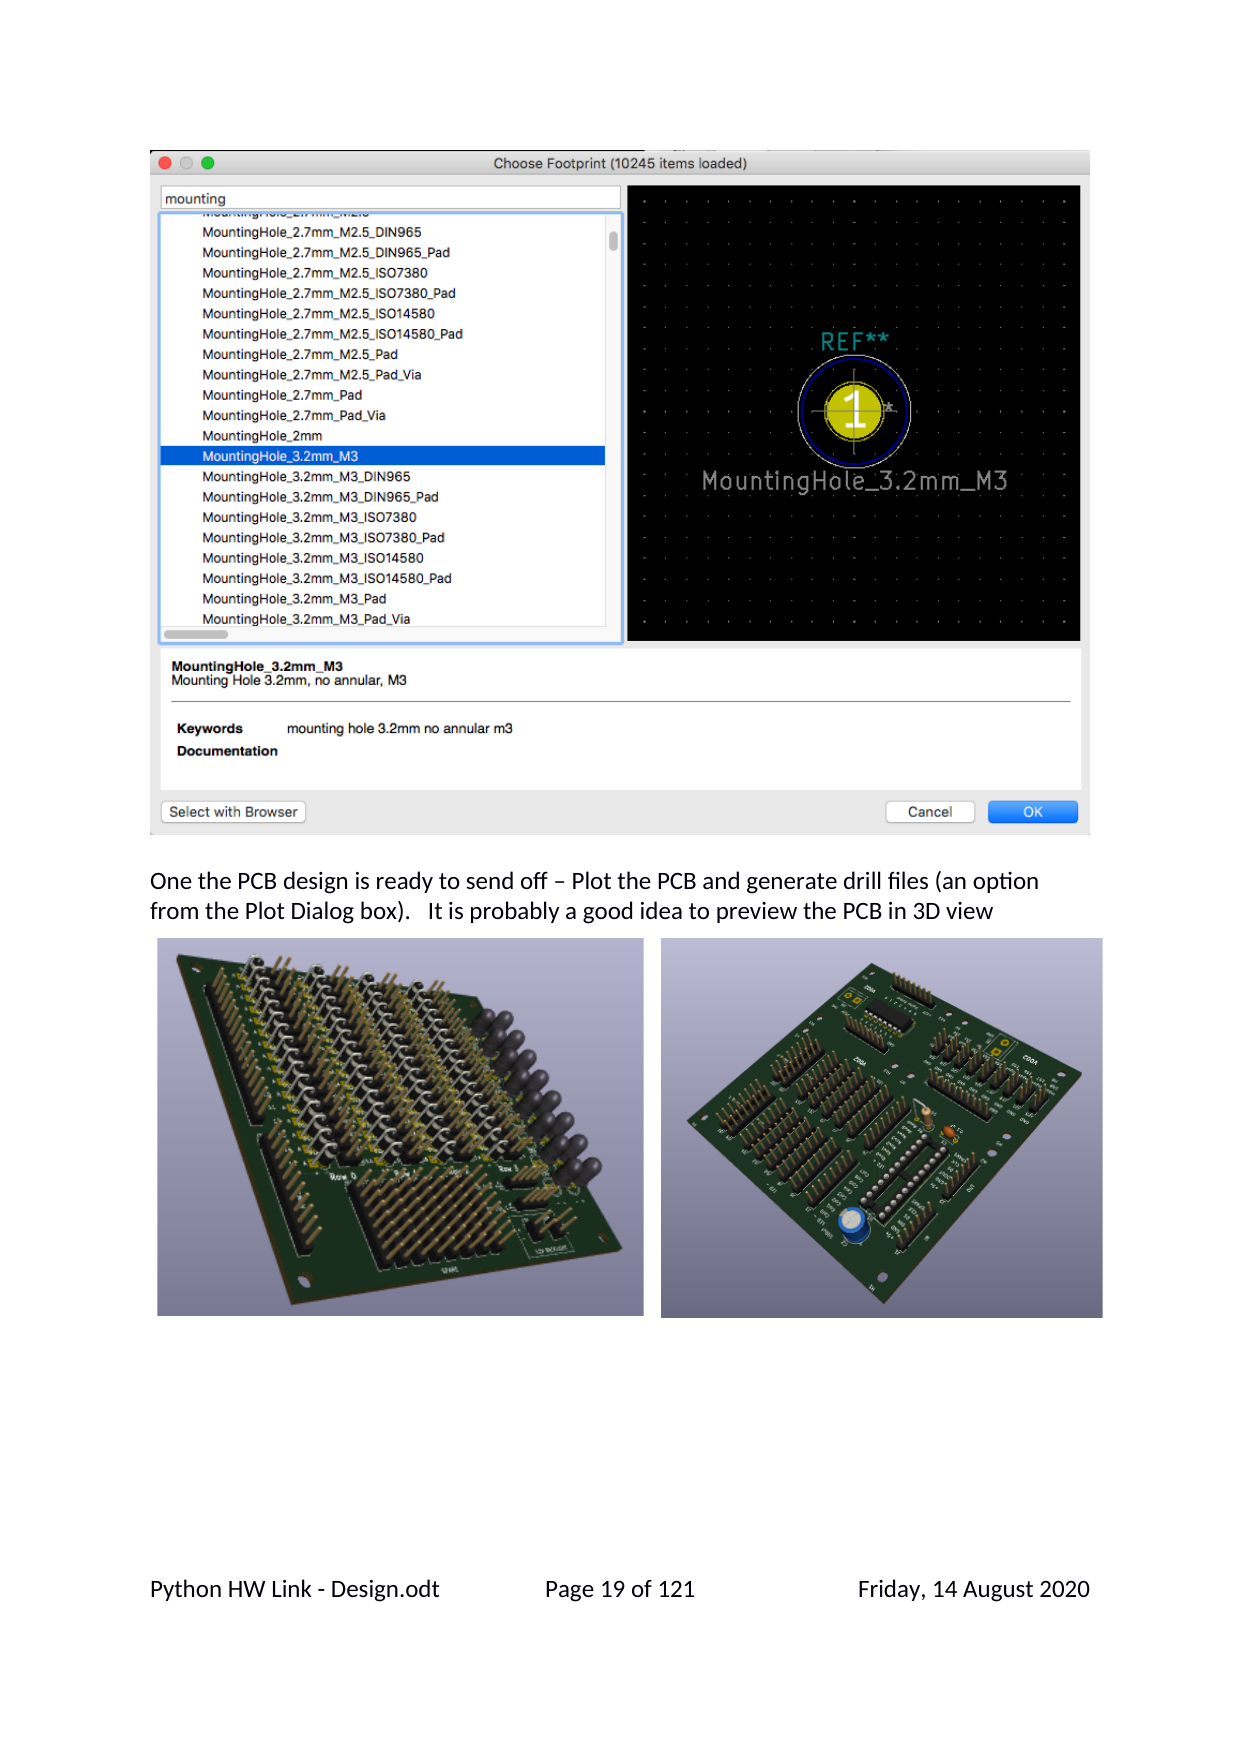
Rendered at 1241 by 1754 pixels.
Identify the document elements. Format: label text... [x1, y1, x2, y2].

picture [150, 150, 1091, 835]
text One the PCB design is ready to send off – Plot the PCB and generate drill files (an option from the Plot Dialog box). It is probably a good idea to preview the PCB in 3D view [150, 865, 1090, 926]
picture [661, 938, 1103, 1318]
picture [157, 938, 644, 1316]
